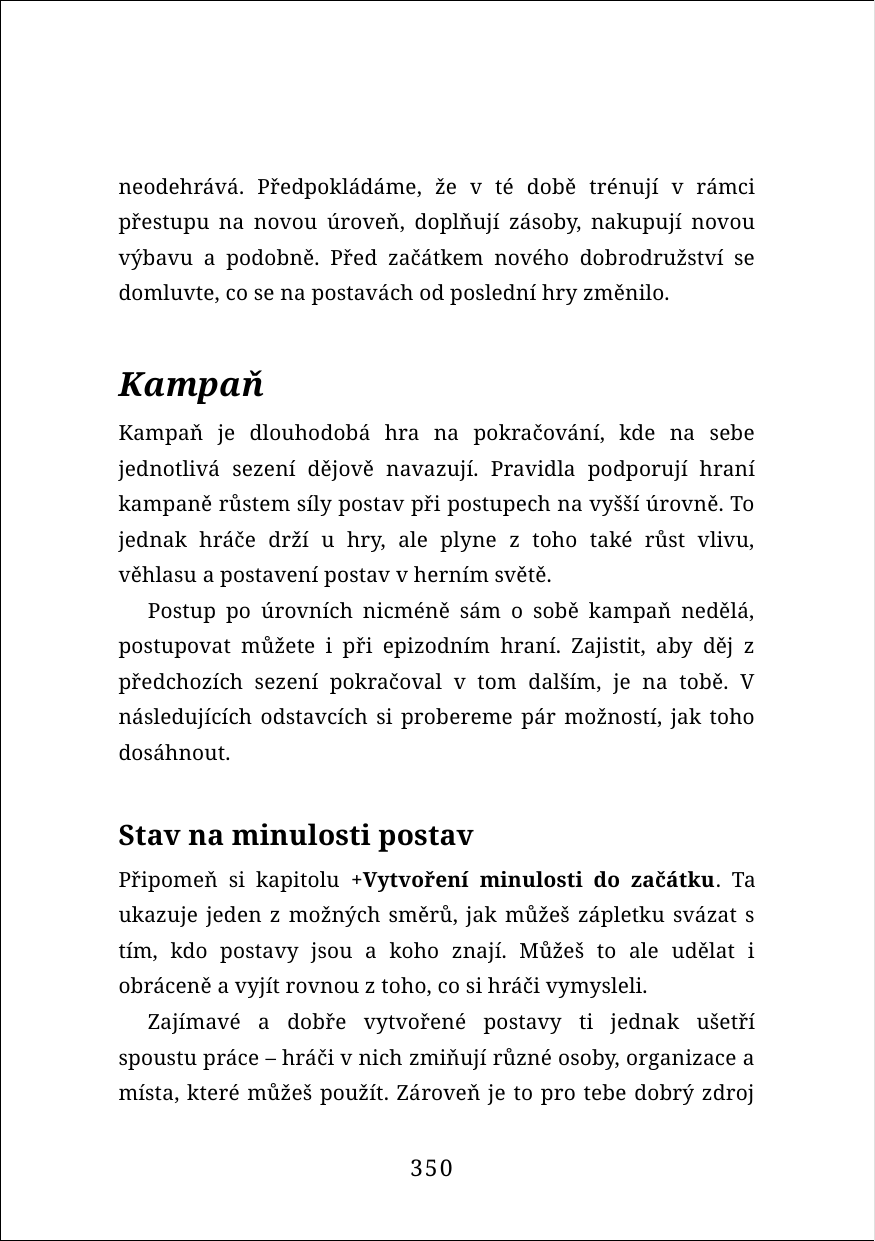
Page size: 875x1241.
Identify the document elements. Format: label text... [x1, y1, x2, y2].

subtitle Kampaň [118, 361, 756, 407]
text Kampaň je dlouhodobá hra na pokračování, kde na sebe jednotlivá sezení dějově navazují. Pravidla podporují hraní kampaně růstem síly postav při postupech na vyšší úrovně. To jednak hráče drží u hry, ale plyne z toho také růst vlivu, věhlasu a postavení postav v herním světě. Postup po úrovních nicméně sám o sobě kampaň nedělá, postupovat můžete i při epizodním hraní. Zajistit, aby děj z předchozích sezení pokračoval v tom dalším, je na tobě. V následujících odstavcích si probereme pár možností, jak toho dosáhnout. [118, 418, 756, 766]
text neodehrává. Předpokládáme, že v té době trénují v rámci přestupu na novou úroveň, doplňují zásoby, nakupují novou výbavu a podobně. Před začátkem nového dobrodružství se domluvte, co se na postavách od poslední hry změnilo. [118, 172, 756, 307]
subtitle Stav na minulosti postav [118, 815, 756, 853]
text Připomeň si kapitolu +Vytvoření minulosti do začátku. Ta ukazuje jeden z možných směrů, jak můžeš zápletku svázat s tím, kdo postavy jsou a koho znají. Můžeš to ale udělat i obráceně a vyjít rovnou z toho, co si hráči vymysleli. Zajímavé a dobře vytvořené postavy ti jednak ušetří spoustu práce – hráči v nich zmiňují různé osoby, organizace a místa, které můžeš použít. Zároveň je to pro tebe dobrý zdroj [118, 865, 756, 1107]
